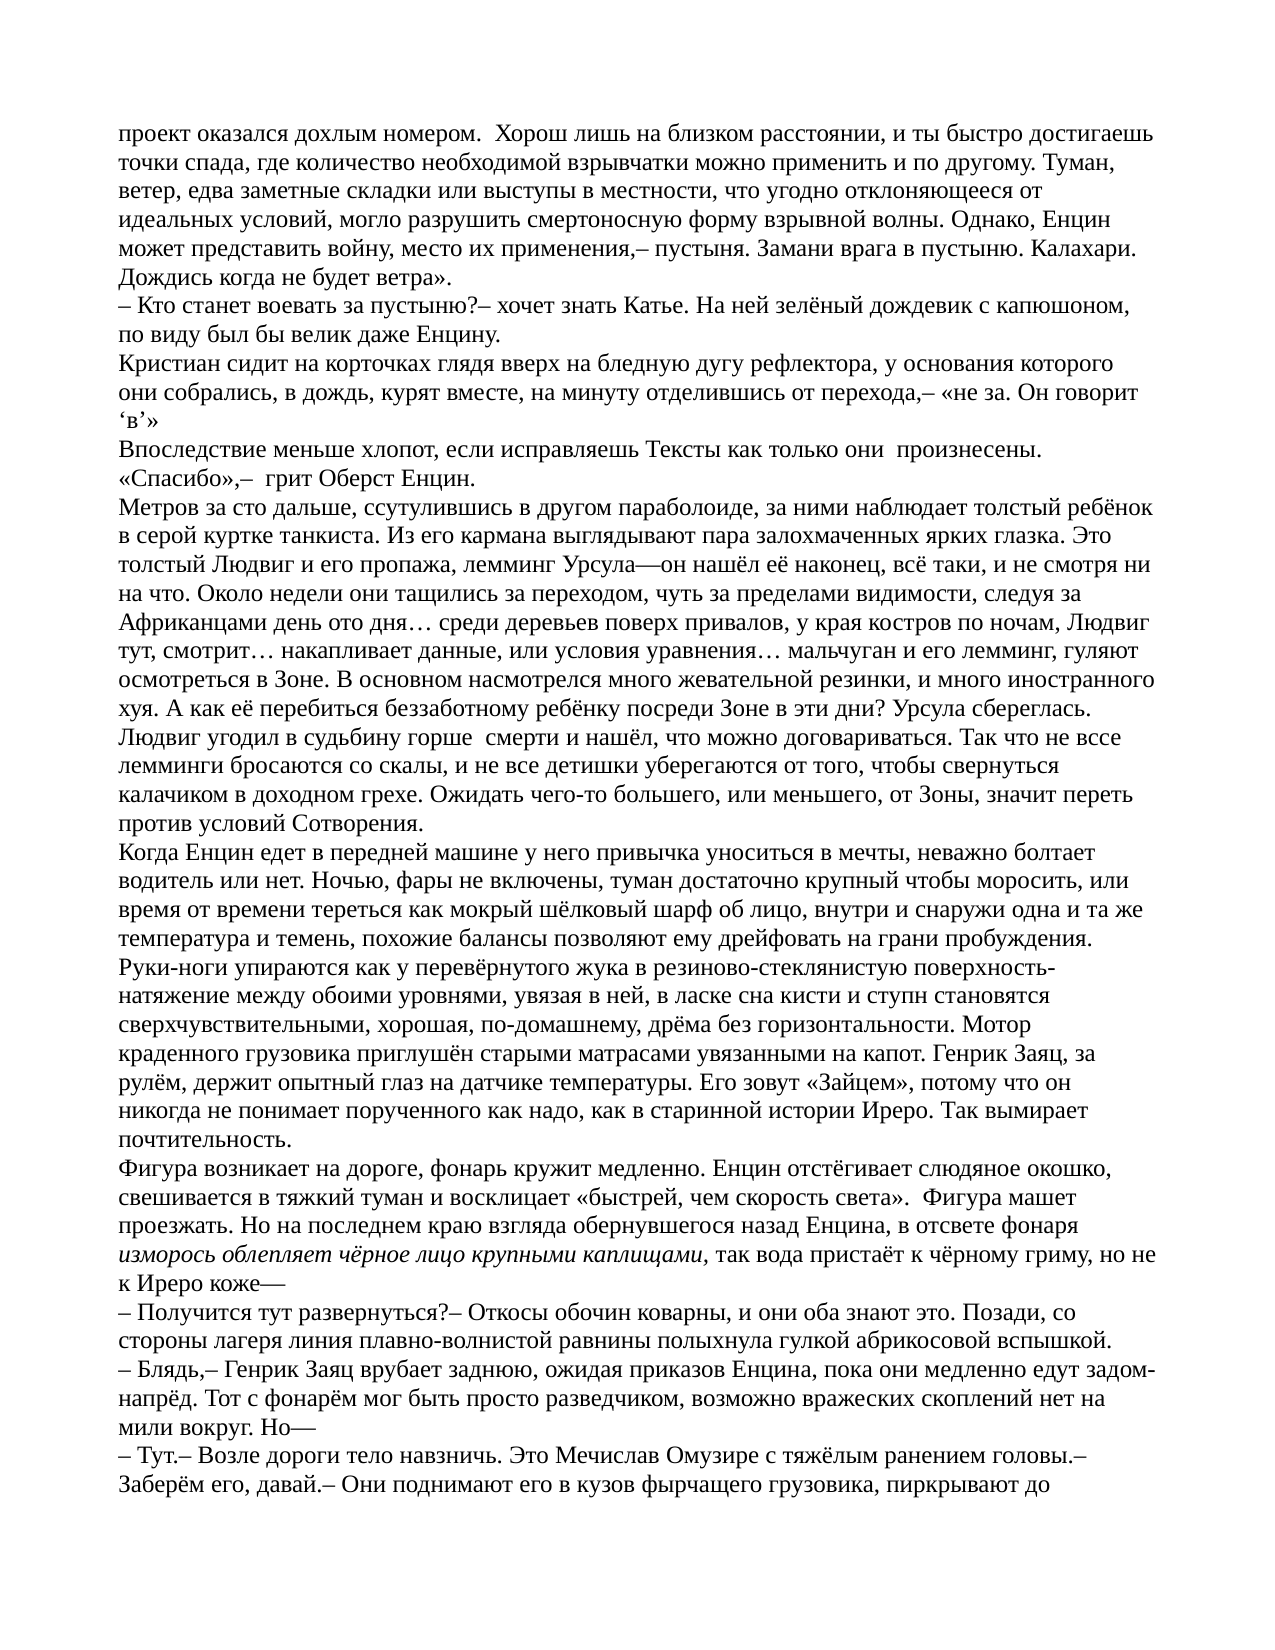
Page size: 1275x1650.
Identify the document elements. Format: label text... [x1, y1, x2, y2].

text Когда Енцин едет в передней машине у него привычка уноситься в мечты, неважно болтает водитель или нет. Ночью, фары не включены, туман достаточно крупный чтобы моросить, или время от времени тереться как мокрый шёлковый шарф об лицо, внутри и снаружи одна и та же температура и темень, похожие балансы позволяют ему дрейфовать на грани пробуждения. Руки-ноги упираются как у перевёрнутого жука в резиново-стеклянистую поверхность-натяжение между обоими уровнями, увязая в ней, в ласке сна кисти и ступн становятся сверхчувствительными, хорошая, по-домашнему, дрёма без горизонтальности. Мотор краденного грузовика приглушён старыми матрасами увязанными на капот. Генрик Заяц, за рулём, держит опытный глаз на датчике температуры. Его зовут «Зайцем», потому что он никогда не понимает порученного как надо, как в старинной истории Иреро. Так вымирает почтительность. [118, 837, 1157, 1153]
text – Тут.– Возле дороги тело навзничь. Это Мечислав Омузире с тяжёлым ранением головы.– Заберём его, давай.– Они поднимают его в кузов фырчащего грузовика, пиркрывают до [118, 1441, 1157, 1498]
text Метров за сто дальше, ссутулившись в другом параболоиде, за ними наблюдает толстый ребёнок в серой куртке танкиста. Из его кармана выглядывают пара залохмаченных ярких глазка. Это толстый Людвиг и его пропажа, лемминг Урсула—он нашёл её наконец, всё таки, и не смотря ни на что. Около недели они тащились за переходом, чуть за пределами видимости, следуя за Африканцами день ото дня… среди деревьев поверх привалов, у края костров по ночам, Людвиг тут, смотрит… накапливает данные, или условия уравнения… мальчуган и его лемминг, гуляют осмотреться в Зоне. В основном насмотрелся много жевательной резинки, и много иностранного хуя. А как её перебиться беззаботному ребёнку посреди Зоне в эти дни? Урсула сбереглась. Людвиг угодил в судьбину горше смерти и нашёл, что можно договариваться. Так что не вссе лемминги бросаются со скалы, и не все детишки уберегаются от того, чтобы свернуться калачиком в доходном грехе. Ожидать чего-то большего, или меньшего, от Зоны, значит переть против условий Сотворения. [118, 492, 1157, 837]
text Фигура возникает на дороге, фонарь кружит медленно. Енцин отстёгивает слюдяное окошко, свешивается в тяжкий туман и восклицает «быстрей, чем скорость света». Фигура машет проезжать. Но на последнем краю взгляда обернувшегося назад Енцина, в отсвете фонаря изморось облепляет чёрное лицо крупными каплищами, так вода пристаёт к чёрному гриму, но не к Иреро коже— [118, 1153, 1157, 1297]
text Кристиан сидит на корточках глядя вверх на бледную дугу рефлектора, у основания которого они собрались, в дождь, курят вместе, на минуту отделившись от перехода,– «не за. Он говорит ‘в’» [118, 348, 1157, 434]
text – Кто станет воевать за пустыню?– хочет знать Катье. На ней зелёный дождевик с капюшоном, по виду был бы велик даже Енцину. [118, 291, 1157, 348]
text Впоследствие меньше хлопот, если исправляешь Тексты как только они произнесены. «Спасибо»,– грит Оберст Енцин. [118, 434, 1157, 492]
text – Блядь,– Генрик Заяц врубает заднюю, ожидая приказов Енцина, пока они медленно едут задом-напрёд. Тот с фонарём мог быть просто разведчиком, возможно вражеских скоплений нет на мили вокруг. Но— [118, 1354, 1157, 1441]
text проект оказался дохлым номером. Хорош лишь на близком расстоянии, и ты быстро достигаешь точки спада, где количество необходимой взрывчатки можно применить и по другому. Туман, ветер, едва заметные складки или выступы в местности, что угодно отклоняющееся от идеальных условий, могло разрушить смертоносную форму взрывной волны. Однако, Енцин может представить войну, место их применения,– пустыня. Замани врага в пустыню. Калахари. Дождись когда не будет ветра». [118, 118, 1157, 291]
text – Получится тут развернуться?– Откосы обочин коварны, и они оба знают это. Позади, со стороны лагеря линия плавно-волнистой равнины полыхнула гулкой абрикосовой вспышкой. [118, 1297, 1157, 1354]
